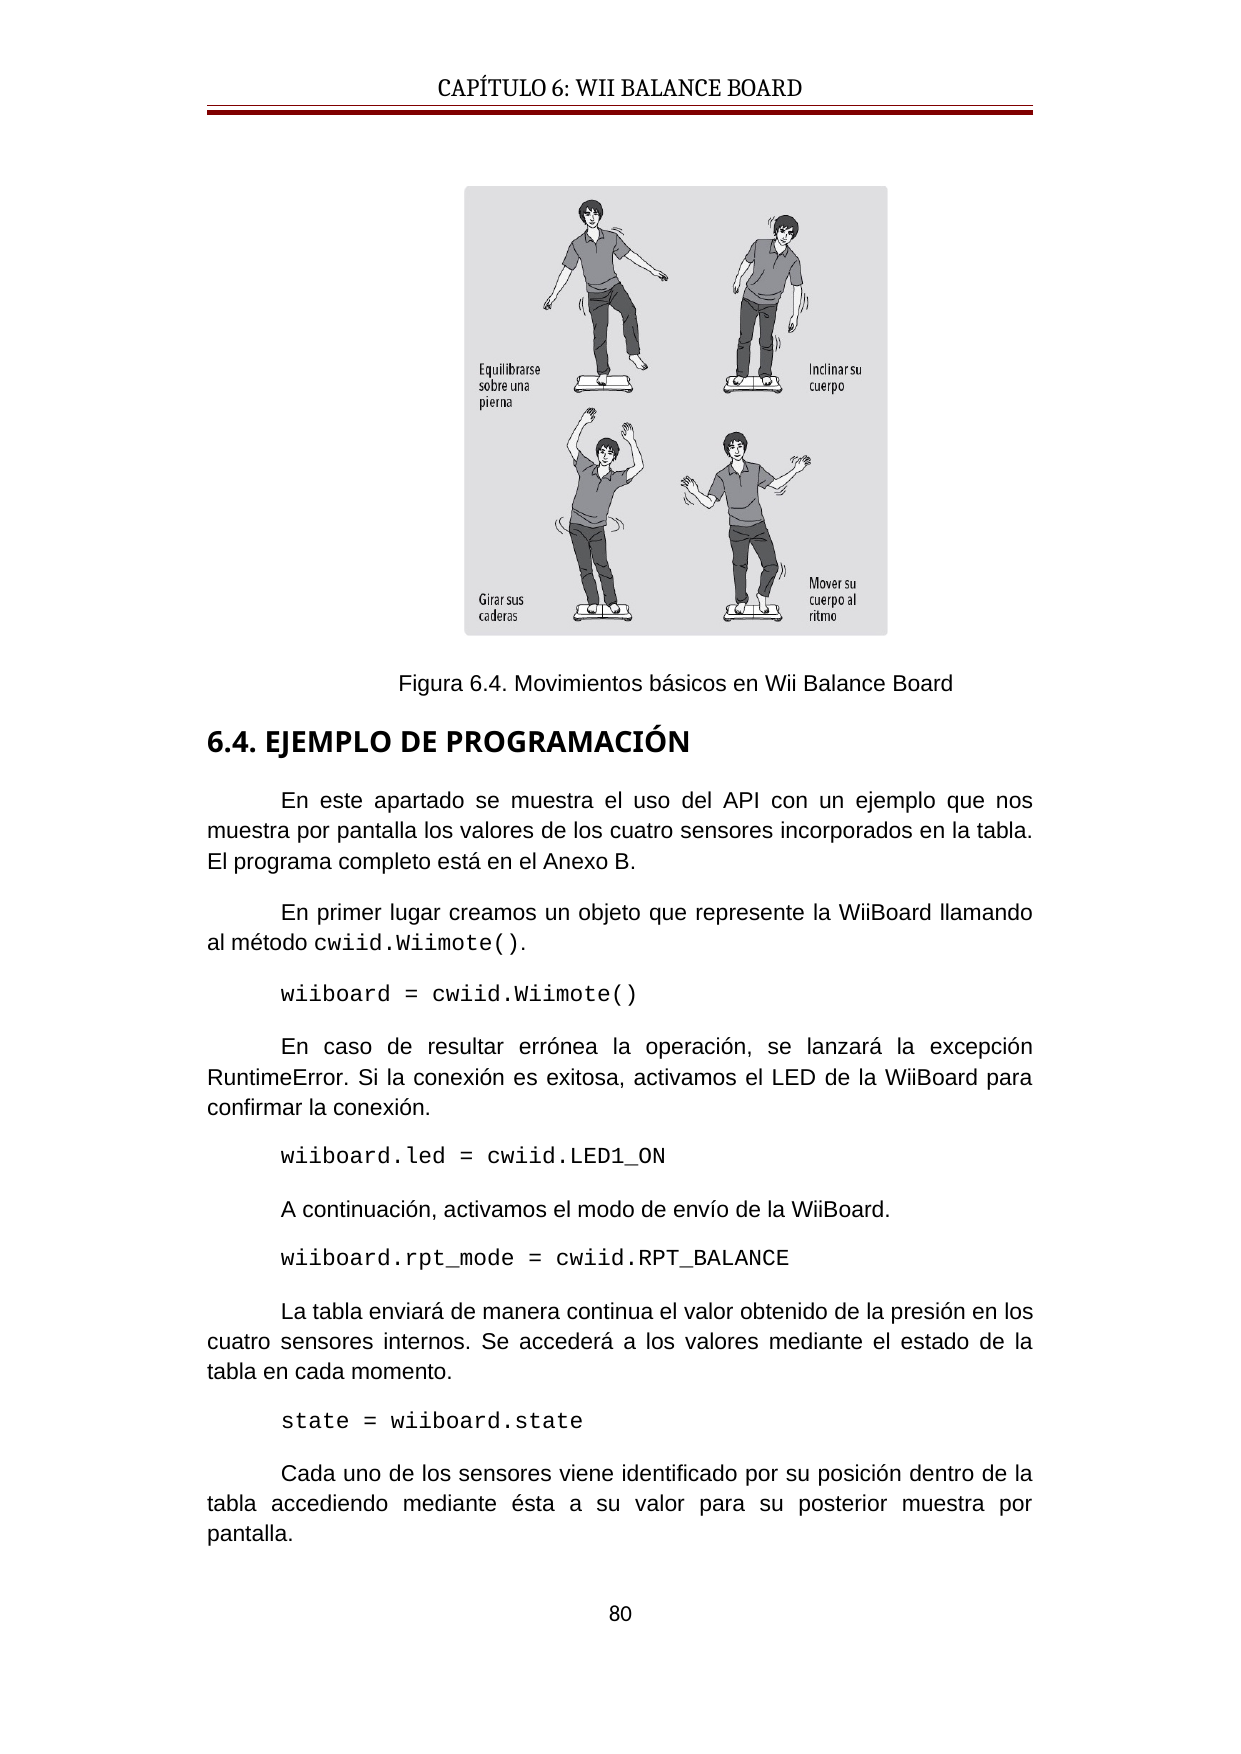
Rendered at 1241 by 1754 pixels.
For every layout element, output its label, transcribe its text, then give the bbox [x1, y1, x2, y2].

text Cada uno de los sensores viene identificado por su posición dentro de la tabla accediendo mediante ésta a su valor para su posterior muestra por pantalla. [207, 1460, 1033, 1547]
text wiiboard.rpt_mode = cwiid.RPT_BALANCE [207, 1247, 1033, 1273]
text En primer lugar creamos un objeto que represente la WiiBoard llamando al método cwiid.Wiimote(). [207, 899, 1033, 957]
text En este apartado se muestra el uso del API con un ejemplo que nos muestra por pantalla los valores de los cuatro sensores incorporados en la tabla. El programa completo está en el Anexo B. [207, 787, 1033, 874]
text La tabla enviará de manera continua el valor obtenido de la presión en los cuatro sensores internos. Se accederá a los valores mediante el estado de la tabla en cada momento. [207, 1298, 1033, 1384]
text 6.4. EJEMPLO DE PROGRAMACIÓN [207, 721, 1033, 761]
text A continuación, activamos el modo de envío de la WiiBoard. [207, 1196, 1033, 1222]
text state = wiiboard.state [207, 1409, 1033, 1435]
text Figura 6.4. Movimientos básicos en Wii Balance Board [318, 670, 1033, 696]
text En caso de resultar errónea la operación, se lanzará la excepción RuntimeError. Si la conexión es exitosa, activamos el LED de la WiiBoard para confirmar la conexión. [207, 1033, 1033, 1120]
text wiiboard = cwiid.Wiimote() [207, 982, 1033, 1008]
picture [464, 186, 888, 636]
text wiiboard.led = cwiid.LED1_ON [207, 1145, 1033, 1171]
